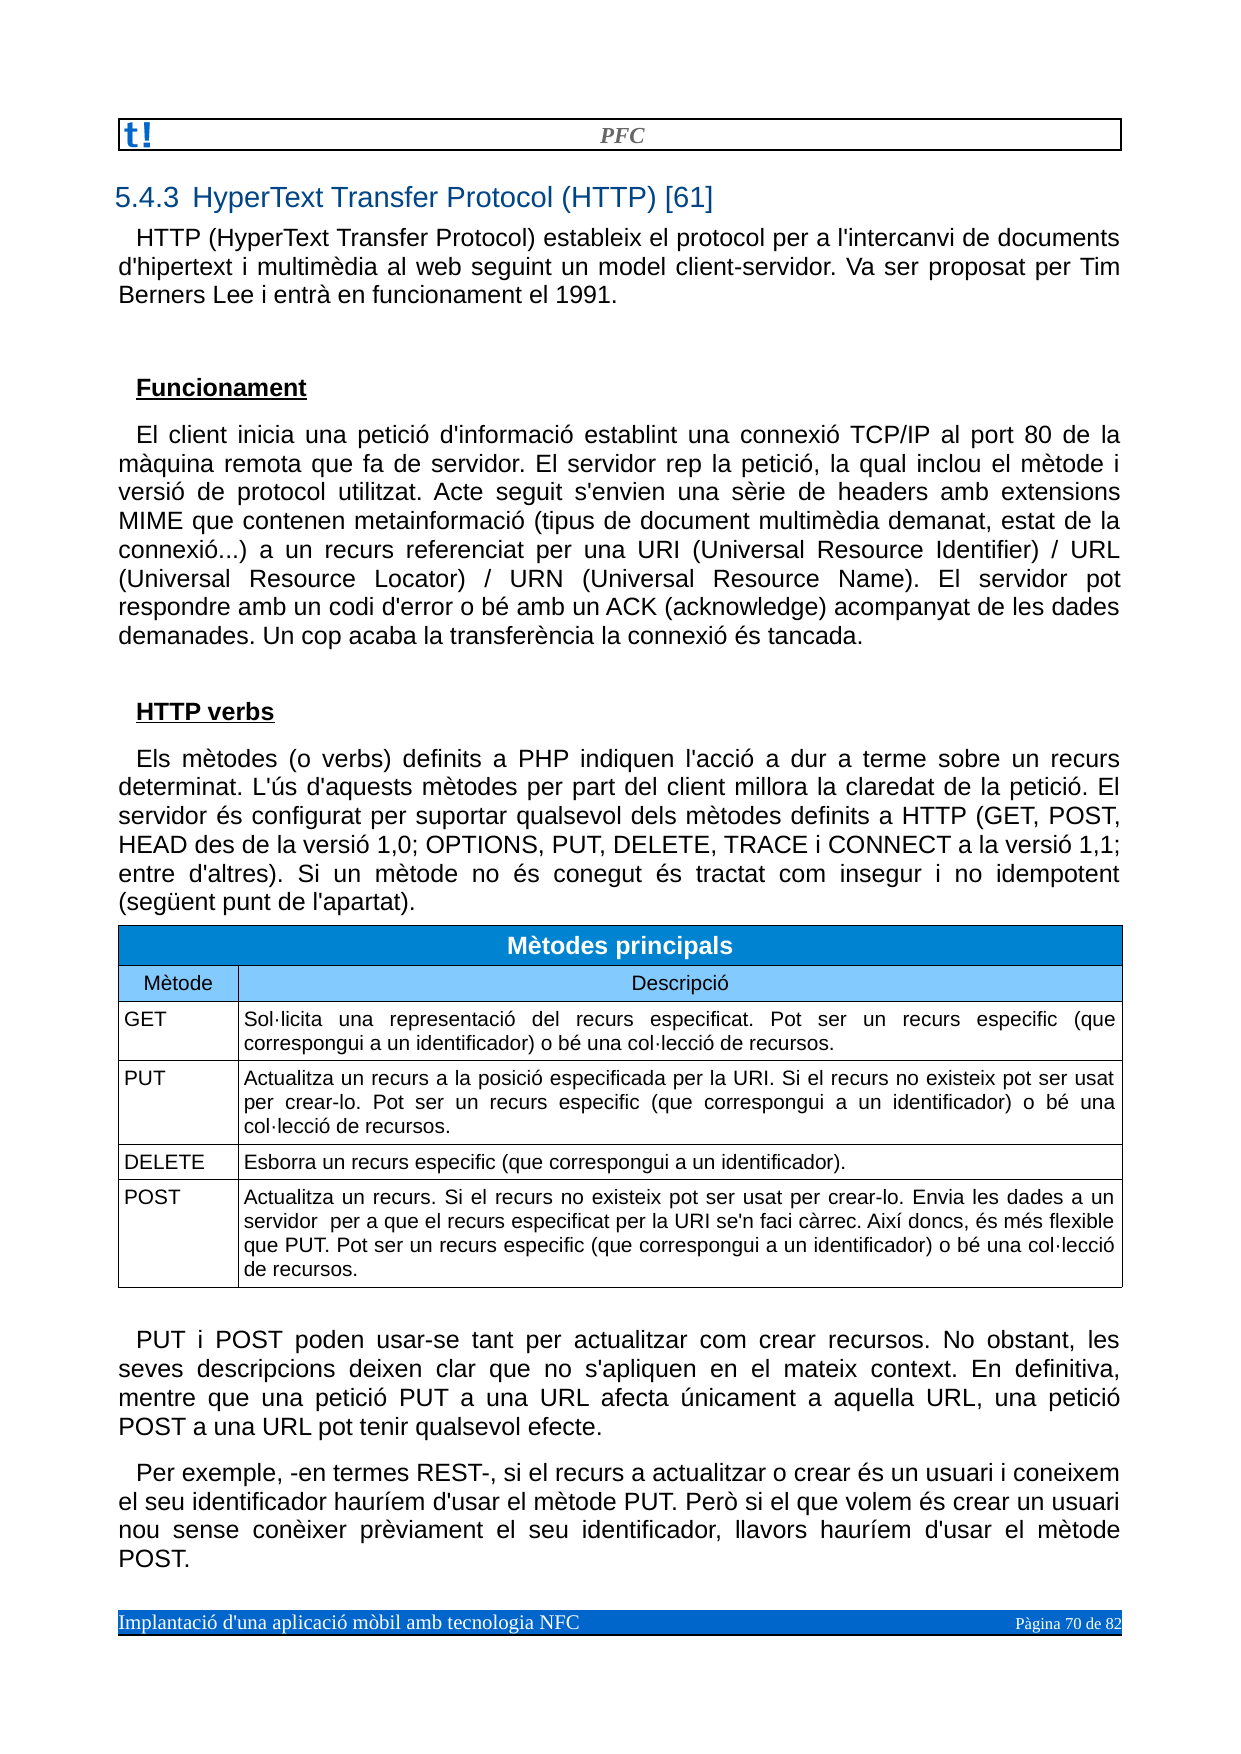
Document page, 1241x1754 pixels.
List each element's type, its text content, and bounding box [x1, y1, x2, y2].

table_cell Descripció [239, 966, 1122, 1001]
table_cell PUT [119, 1061, 238, 1144]
text HTTP (HyperText Transfer Protocol) estableix el protocol per a l'intercanvi de documents d'hipertext i multimèdia al web seguint un model client-servidor. Va ser proposat per Tim Berners Lee i entrà en funcionament el 1991. [118, 223, 1122, 309]
text PUT i POST poden usar-se tant per actualitzar com crear recursos. No obstant, les seves descripcions deixen clar que no s'apliquen en el mateix context. En definitiva, mentre que una petició PUT a una URL afecta únicament a aquella URL, una petició POST a una URL pot tenir qualsevol efecte. [118, 1325, 1122, 1440]
text Per exemple, -en termes REST-, si el recurs a actualitzar o crear és un usuari i coneixem el seu identificador hauríem d'usar el mètode PUT. Però si el que volem és crear un usuari nou sense conèixer prèviament el seu identificador, llavors hauríem d'usar el mètode POST. [118, 1458, 1122, 1573]
text Funcionament [118, 373, 1122, 402]
table_cell Actualitza un recurs. Si el recurs no existeix pot ser usat per crear-lo. Envia les dades a un servidor per a que el recurs especificat per la URI se'n faci càrrec. Així doncs, és més flexible que PUT. Pot ser un recurs especific (que correspongui a un identificador) o bé una col·lecció de recursos. [239, 1180, 1122, 1287]
text Els mètodes (o verbs) definits a PHP indiquen l'acció a dur a terme sobre un recurs determinat. L'ús d'aquests mètodes per part del client millora la claredat de la petició. El servidor és configurat per suportar qualsevol dels mètodes definits a HTTP (GET, POST, HEAD des de la versió 1,0; OPTIONS, PUT, DELETE, TRACE i CONNECT a la versió 1,1; entre d'altres). Si un mètode no és conegut és tractat com insegur i no idempotent (següent punt de l'apartat). [118, 744, 1122, 916]
table_cell Actualitza un recurs a la posició especificada per la URI. Si el recurs no existeix pot ser usat per crear-lo. Pot ser un recurs especific (que correspongui a un identificador) o bé una col·lecció de recursos. [239, 1061, 1122, 1144]
table_cell Sol·licita una representació del recurs especificat. Pot ser un recurs especific (que correspongui a un identificador) o bé una col·lecció de recursos. [239, 1002, 1122, 1060]
table_cell Mètode [119, 966, 238, 1001]
table_cell POST [119, 1180, 238, 1287]
table_cell DELETE [119, 1145, 238, 1179]
text El client inicia una petició d'informació establint una connexió TCP/IP al port 80 de la màquina remota que fa de servidor. El servidor rep la petició, la qual inclou el mètode i versió de protocol utilitzat. Acte seguit s'envien una sèrie de headers amb extensions MIME que contenen metainformació (tipus de document multimèdia demanat, estat de la connexió...) a un recurs referenciat per una URI (Universal Resource Identifier) / URL (Universal Resource Locator) / URN (Universal Resource Name). El servidor pot respondre amb un codi d'error o bé amb un ACK (acknowledge) acompanyat de les dades demanades. Un cop acaba la transferència la connexió és tancada. [118, 420, 1122, 650]
picture [123, 121, 151, 148]
table_cell GET [119, 1002, 238, 1060]
table_header Mètodes principals [119, 926, 1122, 965]
table_cell Esborra un recurs especific (que correspongui a un identificador). [239, 1145, 1122, 1179]
text HTTP verbs [118, 697, 1122, 726]
subtitle HyperText Transfer Protocol (HTTP) [61] [106, 181, 1122, 214]
